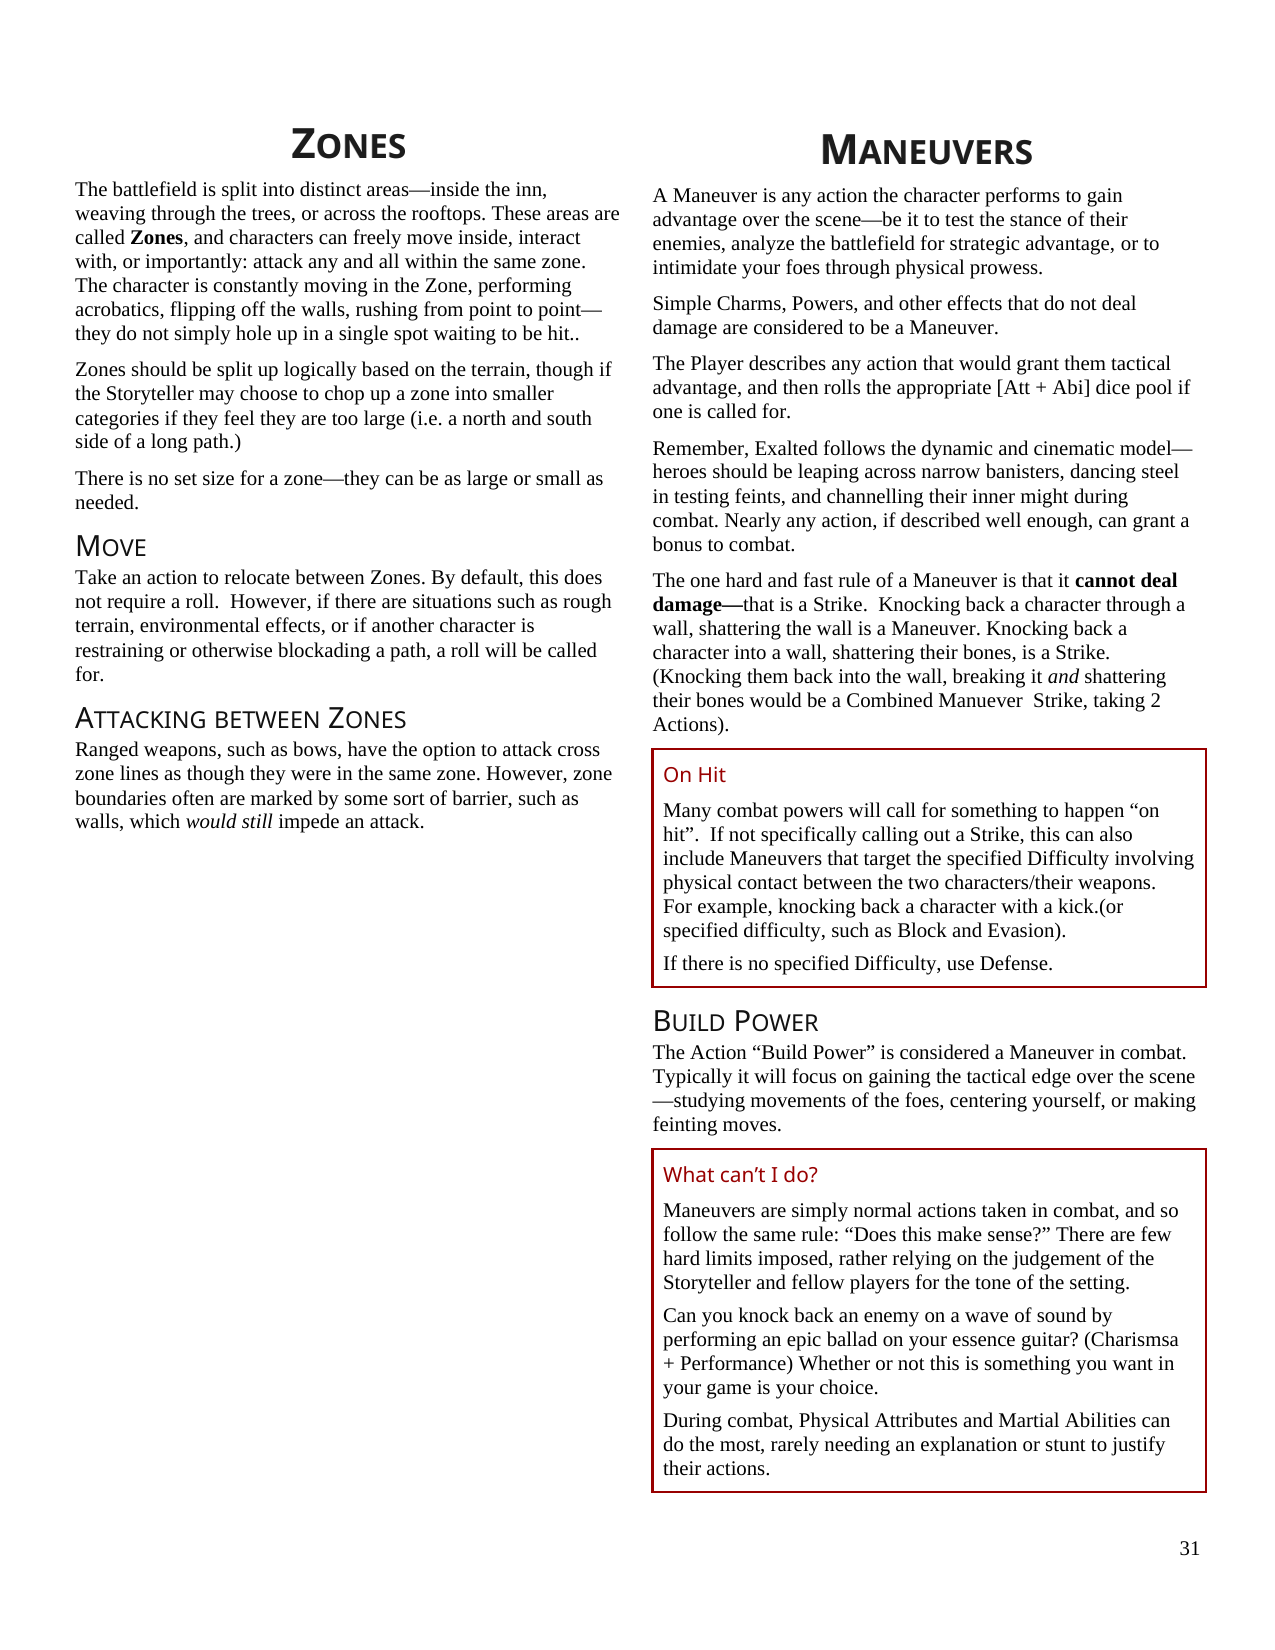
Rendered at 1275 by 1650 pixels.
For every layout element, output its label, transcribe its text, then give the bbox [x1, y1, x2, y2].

text There is no set size for a zone—they can be as large or small as needed. [75, 466, 622, 514]
text Ranged weapons, such as bows, have the option to attack cross zone lines as though they were in the same zone. However, zone boundaries often are marked by some sort of barrier, such as walls, which would still impede an attack. [75, 737, 622, 833]
table_header What can’t I do? Maneuvers are simply normal actions taken in combat, and so follow the same rule: “Does this make sense?” There are few hard limits imposed, rather relying on the judgement of the Storyteller and fellow players for the tone of the setting. Can you knock back an enemy on a wave of sound by performing an epic ballad on your essence guitar? (Charismsa + Performance) Whether or not this is something you want in your game is your choice. During combat, Physical Attributes and Martial Abilities can do the most, rarely needing an explanation or stunt to justify their actions. [654, 1150, 1205, 1491]
text The one hard and fast rule of a Maneuver is that it cannot deal damage—that is a Strike. Knocking back a character through a wall, shattering the wall is a Maneuver. Knocking back a character into a wall, shattering their bones, is a Strike. (Knocking them back into the wall, breaking it and shattering their bones would be a Combined Manuever Strike, taking 2 Actions). [652, 568, 1200, 736]
table_header On Hit Many combat powers will call for something to happen “on hit”. If not specifically calling out a Strike, this can also include Maneuvers that target the specified Difficulty involving physical contact between the two characters/their weapons. For example, knocking back a character with a kick.(or specified difficulty, such as Block and Evasion). If there is no specified Difficulty, use Defense. [654, 750, 1205, 986]
text Remember, Exalted follows the dynamic and cinematic model—heroes should be leaping across narrow banisters, dancing steel in testing feints, and channelling their inner might during combat. Nearly any action, if described well enough, can grant a bonus to combat. [652, 435, 1200, 556]
text The battlefield is split into distinct areas—inside the inn, weaving through the trees, or across the rooftops. These areas are called Zones, and characters can freely move inside, interact with, or importantly: attack any and all within the same zone. The character is constantly moving in the Zone, performing acrobatics, flipping off the walls, rushing from point to point—they do not simply hole up in a single spot waiting to be hit.. [75, 177, 622, 345]
subtitle Maneuvers [652, 120, 1200, 177]
text A Maneuver is any action the character performs to gain advantage over the scene—be it to test the stance of their enemies, analyze the battlefield for strategic advantage, or to intimidate your foes through physical prowess. [652, 183, 1200, 279]
text Zones should be split up logically based on the terrain, though if the Storyteller may choose to chop up a zone into smaller categories if they feel they are too large (i.e. a north and south side of a long path.) [75, 357, 622, 453]
subtitle Zones [75, 114, 622, 171]
text The Player describes any action that would grant them tactical advantage, and then rolls the appropriate [Att + Abi] dice pool if one is called for. [652, 351, 1200, 423]
text The Action “Build Power” is considered a Maneuver in combat. Typically it will focus on gaining the tactical edge over the scene—studying movements of the foes, centering yourself, or making feinting moves. [652, 1039, 1200, 1136]
subtitle Attacking between Zones [75, 698, 622, 737]
text Simple Charms, Powers, and other effects that do not deal damage are considered to be a Maneuver. [652, 291, 1200, 339]
text Take an action to relocate between Zones. By default, this does not require a roll. However, if there are situations such as rough terrain, environmental effects, or if another character is restraining or otherwise blockading a path, a roll will be called for. [75, 565, 622, 686]
subtitle Build Power [652, 1000, 1200, 1039]
subtitle Move [75, 526, 622, 565]
